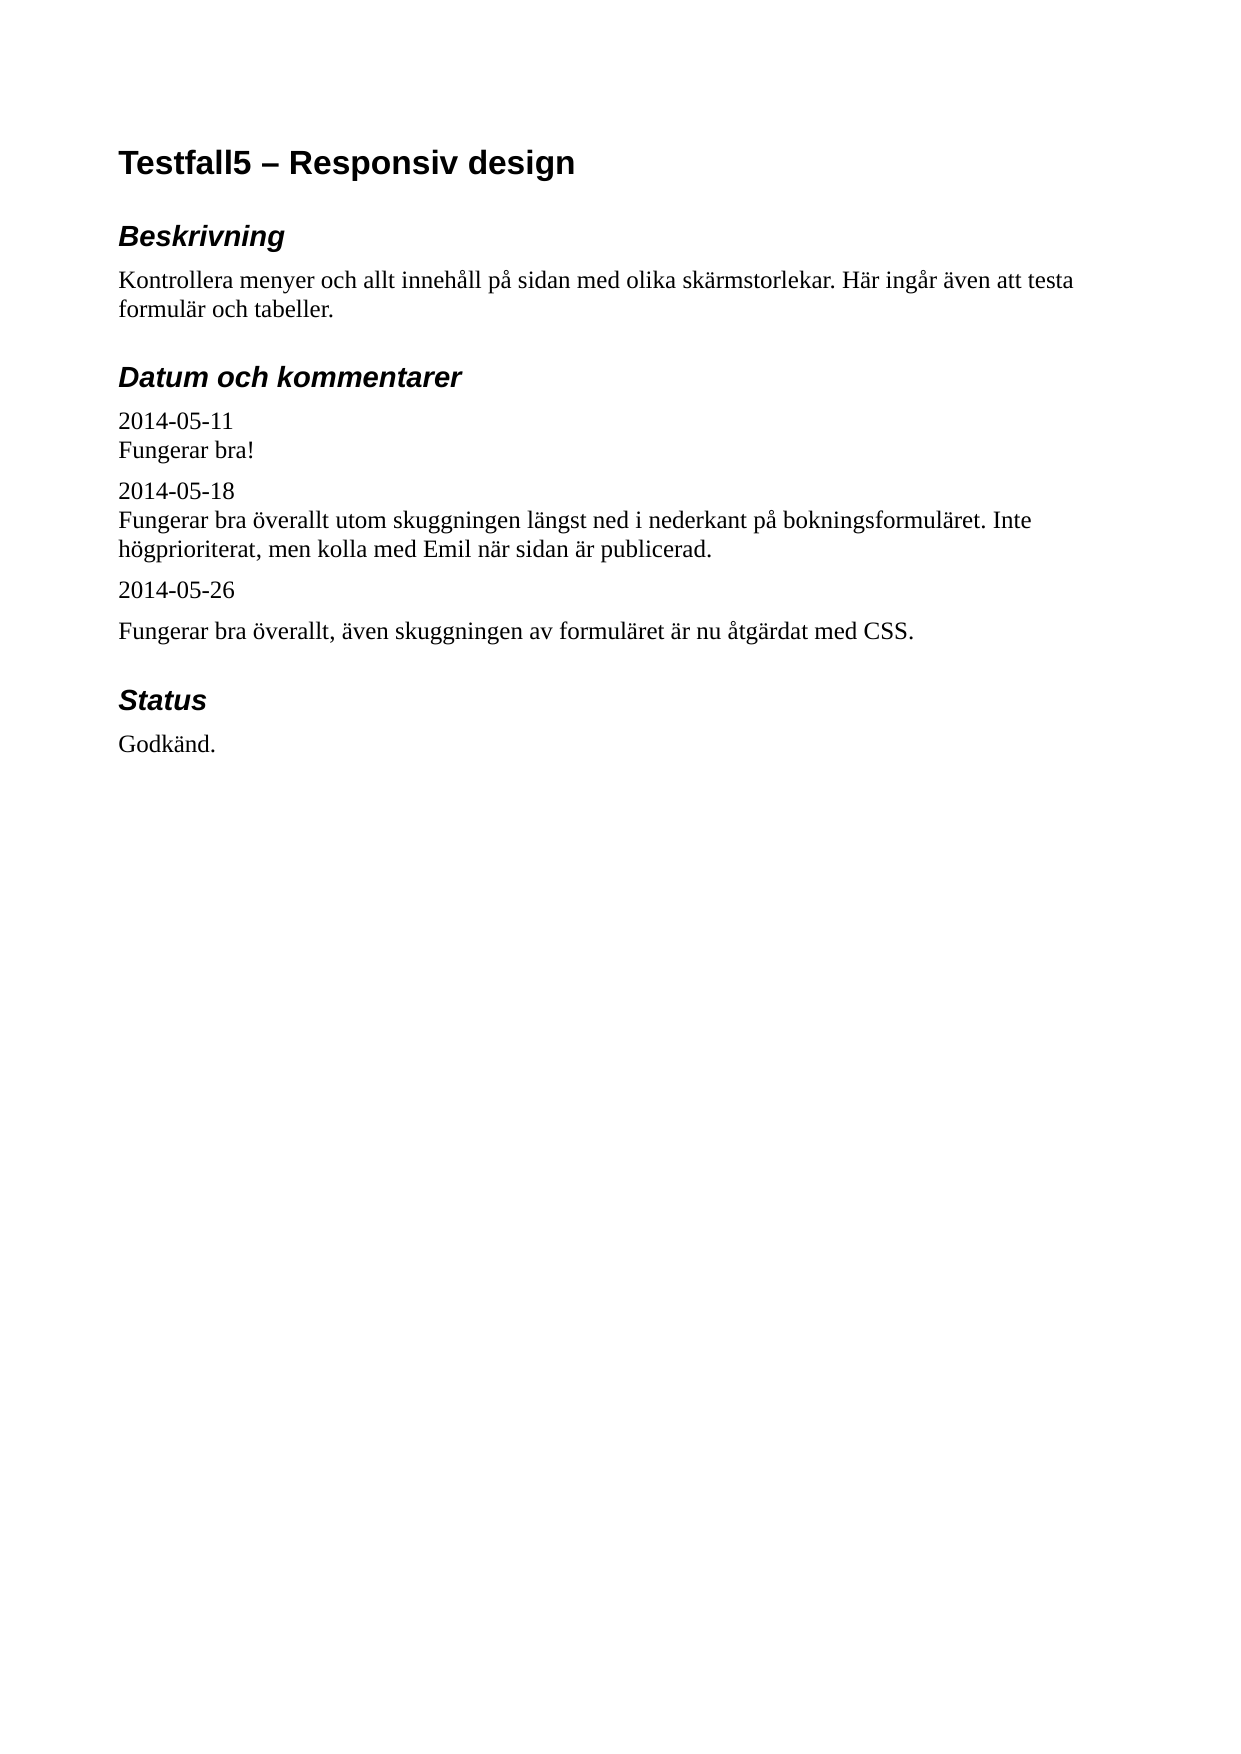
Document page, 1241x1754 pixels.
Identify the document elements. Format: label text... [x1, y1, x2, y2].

text 2014-05-11 Fungerar bra! [118, 406, 1122, 464]
subtitle Datum och kommentarer [118, 360, 1122, 394]
subtitle Testfall5 – Responsiv design [118, 143, 1122, 182]
text Kontrollera menyer och allt innehåll på sidan med olika skärmstorlekar. Här ingår även att testa formulär och tabeller. [118, 265, 1122, 323]
text Fungerar bra överallt, även skuggningen av formuläret är nu åtgärdat med CSS. [118, 616, 1122, 645]
subtitle Status [118, 683, 1122, 716]
text 2014-05-26 [118, 575, 1122, 604]
text 2014-05-18 Fungerar bra överallt utom skuggningen längst ned i nederkant på bokningsformuläret. Inte högprioriterat, men kolla med Emil när sidan är publicerad. [118, 476, 1122, 563]
subtitle Beskrivning [118, 219, 1122, 253]
text Godkänd. [118, 729, 1122, 757]
